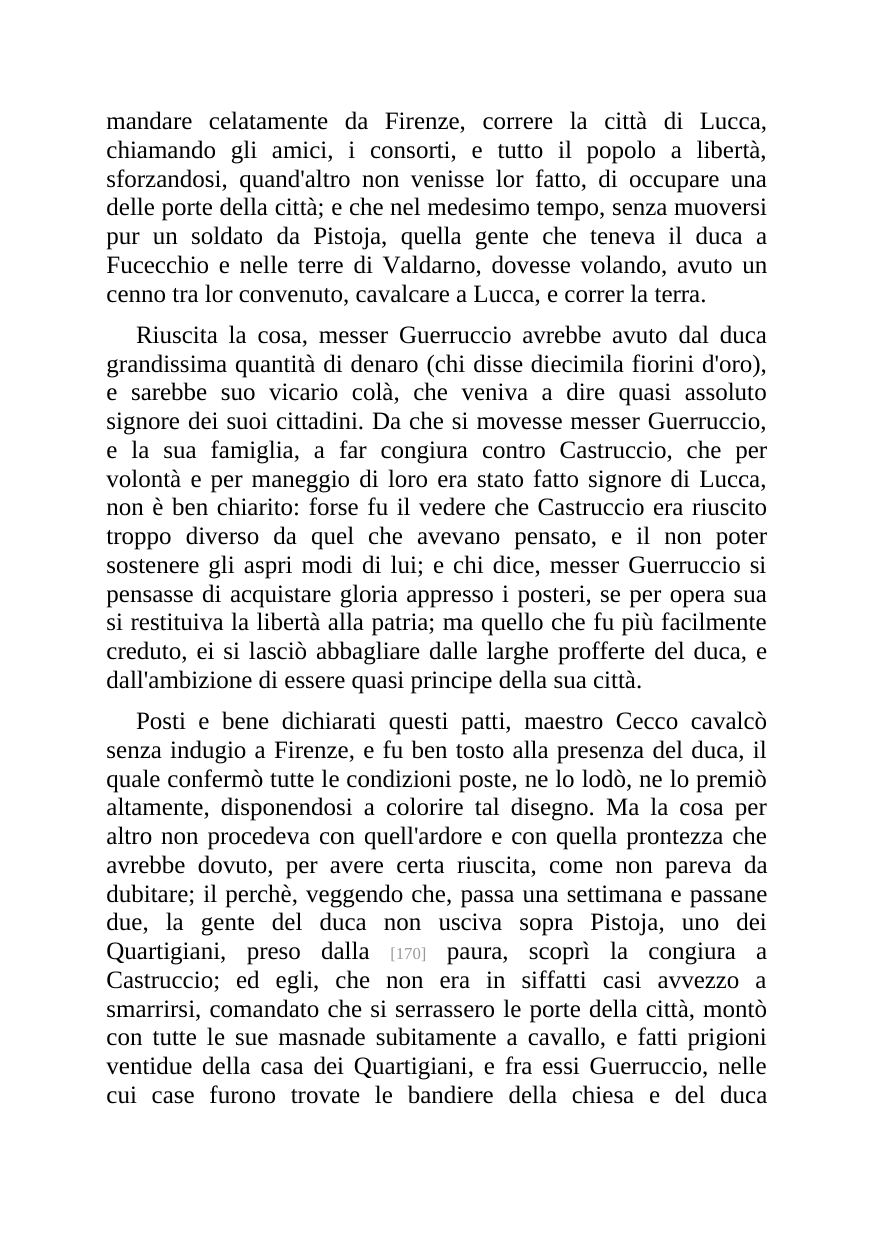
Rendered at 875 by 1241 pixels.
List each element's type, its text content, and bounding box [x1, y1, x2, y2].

text Riuscita la cosa, messer Guerruccio avrebbe avuto dal duca grandissima quantità di denaro (chi disse diecimila fiorini d'oro), e sarebbe suo vicario colà, che veniva a dire quasi assoluto signore dei suoi cittadini. Da che si movesse messer Guerruccio, e la sua famiglia, a far congiura contro Castruccio, che per volontà e per maneggio di loro era stato fatto signore di Lucca, non è ben chiarito: forse fu il vedere che Castruccio era riuscito troppo diverso da quel che avevano pensato, e il non poter sostenere gli aspri modi di lui; e chi dice, messer Guerruccio si pensasse di acquistare gloria appresso i posteri, se per opera sua si restituiva la libertà alla patria; ma quello che fu più facilmente creduto, ei si lasciò abbagliare dalle larghe profferte del duca, e dall'ambizione di essere quasi principe della sua città. [106, 320, 768, 694]
text mandare celatamente da Firenze, correre la città di Lucca, chiamando gli amici, i consorti, e tutto il popolo a libertà, sforzandosi, quand'altro non venisse lor fatto, di occupare una delle porte della città; e che nel medesimo tempo, senza muoversi pur un soldato da Pistoja, quella gente che teneva il duca a Fucecchio e nelle terre di Valdarno, dovesse volando, avuto un cenno tra lor convenuto, cavalcare a Lucca, e correr la terra. [106, 106, 768, 307]
text Posti e bene dichiarati questi patti, maestro Cecco cavalcò senza indugio a Firenze, e fu ben tosto alla presenza del duca, il quale confermò tutte le condizioni poste, ne lo lodò, ne lo premiò altamente, disponendosi a colorire tal disegno. Ma la cosa per altro non procedeva con quell'ardore e con quella prontezza che avrebbe dovuto, per avere certa riuscita, come non pareva da dubitare; il perchè, veggendo che, passa una settimana e passane due, la gente del duca non usciva sopra Pistoja, uno dei Quartigiani, preso dalla [170] paura, scoprì la congiura a Castruccio; ed egli, che non era in siffatti casi avvezzo a smarrirsi, comandato che si serrassero le porte della città, montò con tutte le sue masnade subitamente a cavallo, e fatti prigioni ventidue della casa dei Quartigiani, e fra essi Guerruccio, nelle cui case furono trovate le bandiere della chiesa e del duca [106, 706, 768, 1109]
